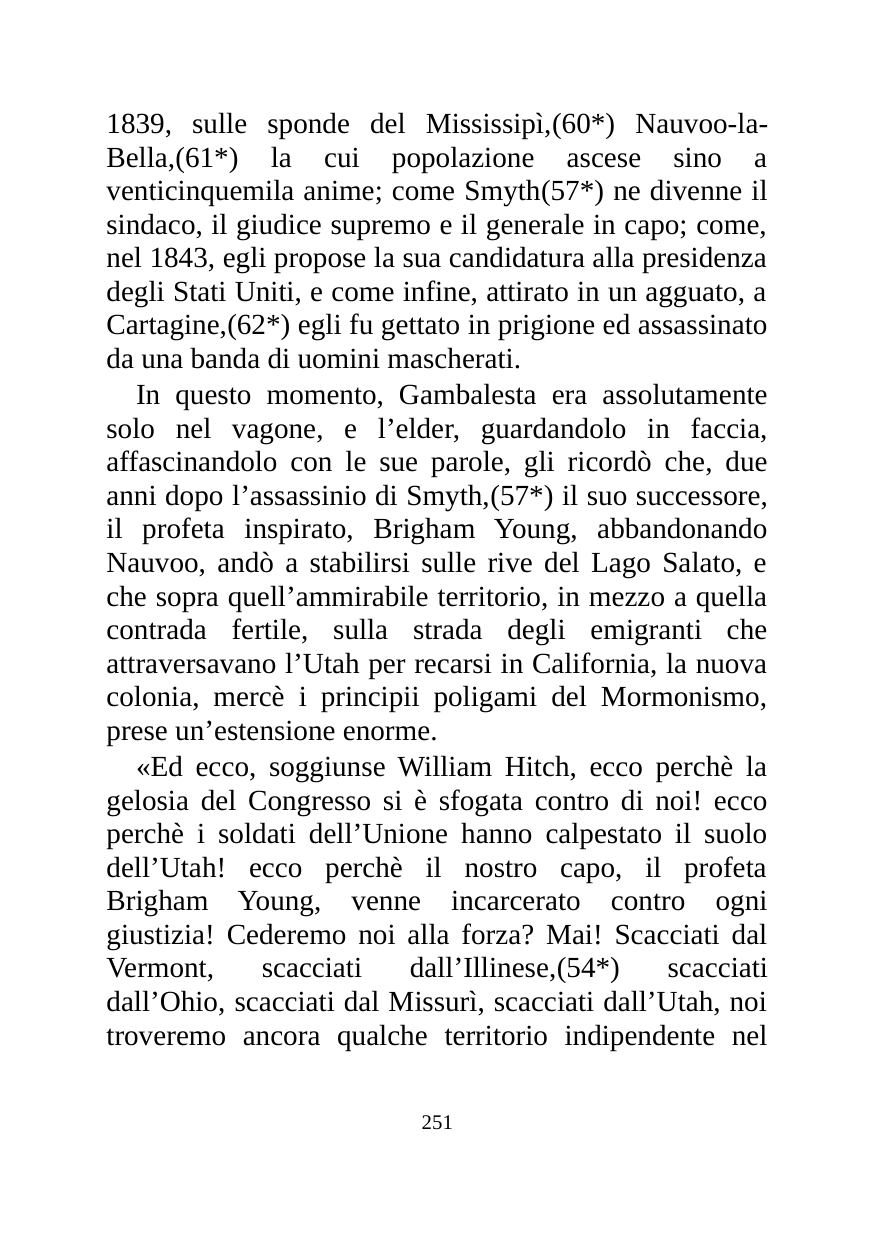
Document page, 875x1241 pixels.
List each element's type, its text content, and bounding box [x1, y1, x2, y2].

text «Ed ecco, soggiunse William Hitch, ecco perchè la gelosia del Congresso si è sfogata contro di noi! ecco perchè i soldati dell’Unione hanno calpestato il suolo dell’Utah! ecco perchè il nostro capo, il profeta Brigham Young, venne incarcerato contro ogni giustizia! Cederemo noi alla forza? Mai! Scacciati dal Vermont, scacciati dall’Illinese,(54*) scacciati dall’Ohio, scacciati dal Missurì, scacciati dall’Utah, noi troveremo ancora qualche territorio indipendente nel [106, 749, 768, 1051]
text In questo momento, Gambalesta era assolutamente solo nel vagone, e l’elder, guardandolo in faccia, affascinandolo con le sue parole, gli ricordò che, due anni dopo l’assassinio di Smyth,(57*) il suo successore, il profeta inspirato, Brigham Young, abbandonando Nauvoo, andò a stabilirsi sulle rive del Lago Salato, e che sopra quell’ammirabile territorio, in mezzo a quella contrada fertile, sulla strada degli emigranti che attraversavano l’Utah per recarsi in California, la nuova colonia, mercè i principii poligami del Mormonismo, prese un’estensione enorme. [106, 377, 768, 746]
text 1839, sulle sponde del Mississipì,(60*) Nauvoo-la-Bella,(61*) la cui popolazione ascese sino a venticinquemila anime; come Smyth(57*) ne divenne il sindaco, il giudice supremo e il generale in capo; come, nel 1843, egli propose la sua candidatura alla presidenza degli Stati Uniti, e come infine, attirato in un agguato, a Cartagine,(62*) egli fu gettato in prigione ed assassinato da una banda di uomini mascherati. [106, 106, 768, 374]
